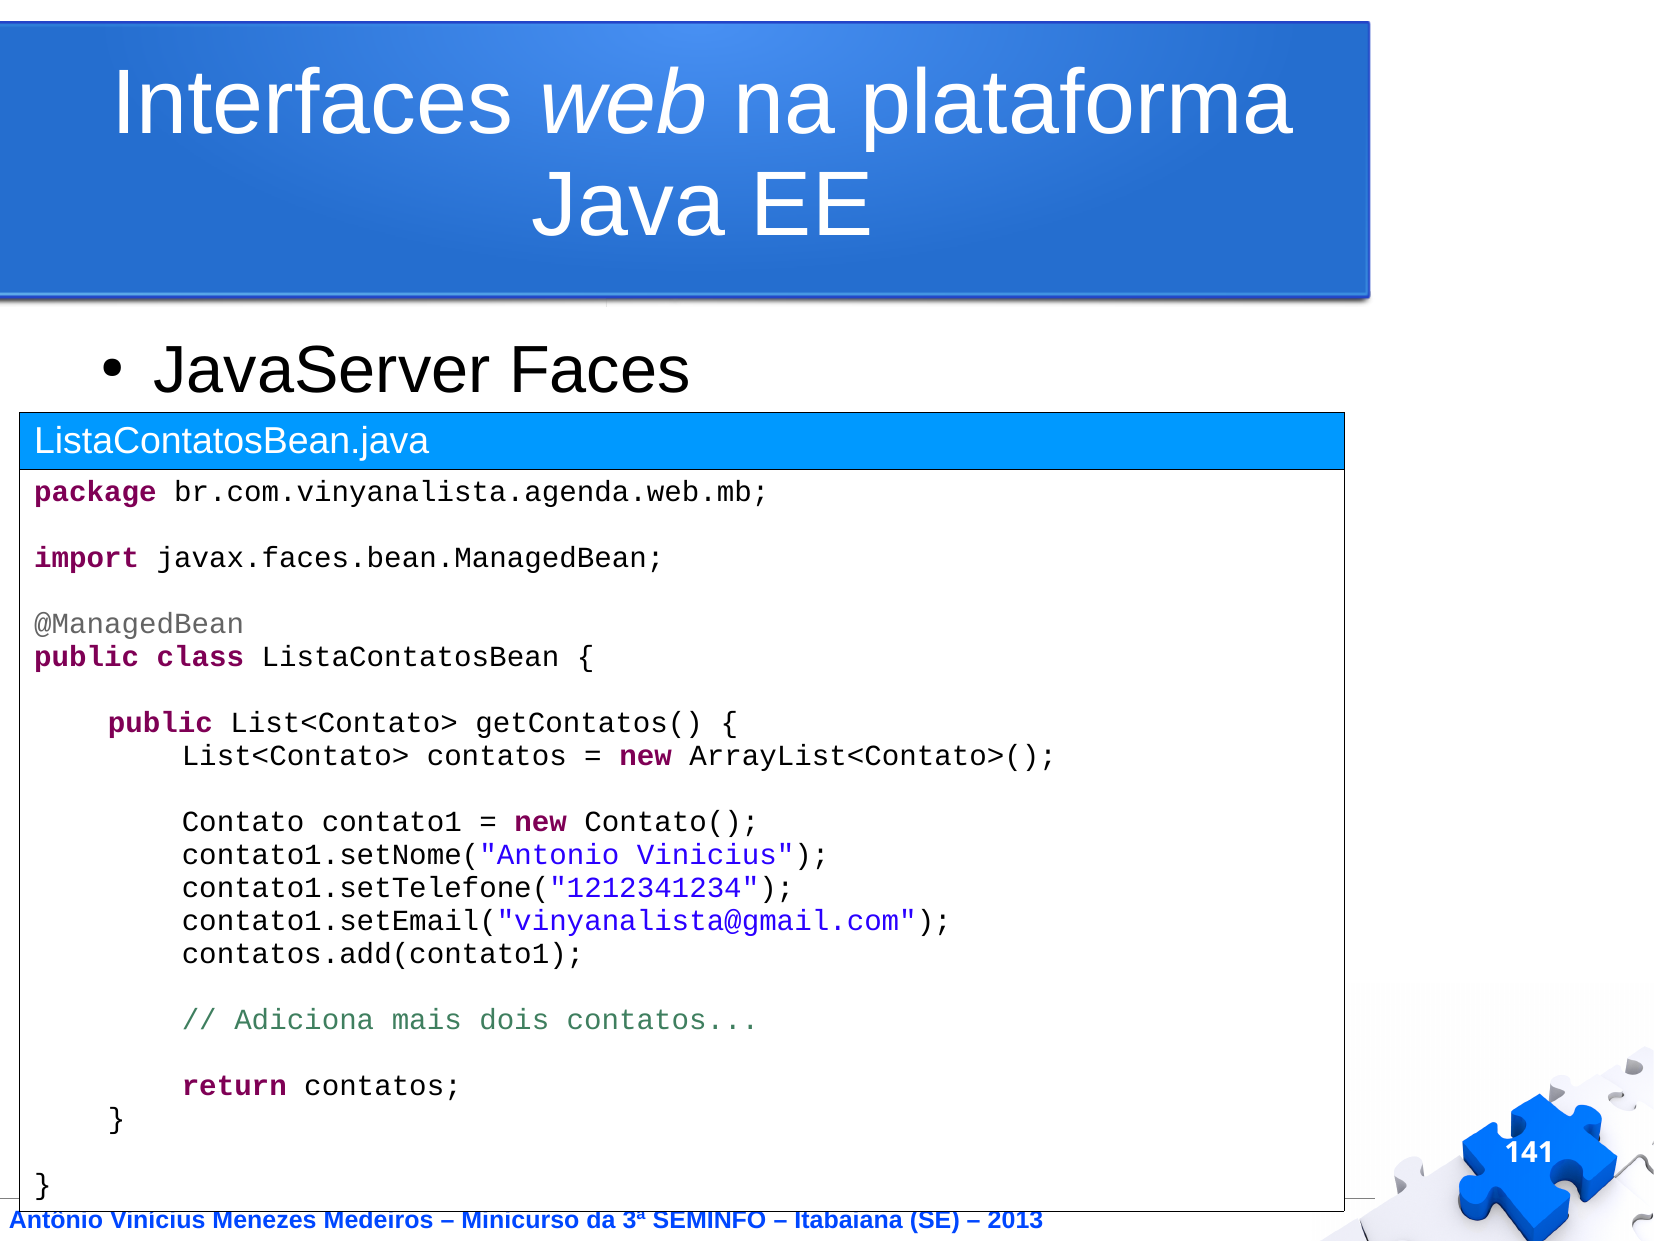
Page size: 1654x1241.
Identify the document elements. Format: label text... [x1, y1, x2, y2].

table_cell package br.com.vinyanalista.agenda.web.mb; import javax.faces.bean.ManagedBean; @ManagedBean public class ListaContatosBean { public List<Contato> getContatos() { List<Contato> contatos = new ArrayList<Contato>(); Contato contato1 = new Contato(); contato1.setNome("Antonio Vinicius"); contato1.setTelefone("1212341234"); contato1.setEmail("vinyanalista@gmail.com"); contatos.add(contato1); // Adiciona mais dois contatos... return contatos; } } [20, 470, 1344, 1211]
list JavaServer Faces [82, 332, 1356, 1182]
title Interfaces web na plataforma Java EE [82, 49, 1323, 257]
picture [0, 21, 1375, 307]
table_header ListaContatosBean.java [20, 413, 1344, 469]
picture [1311, 983, 1654, 1241]
